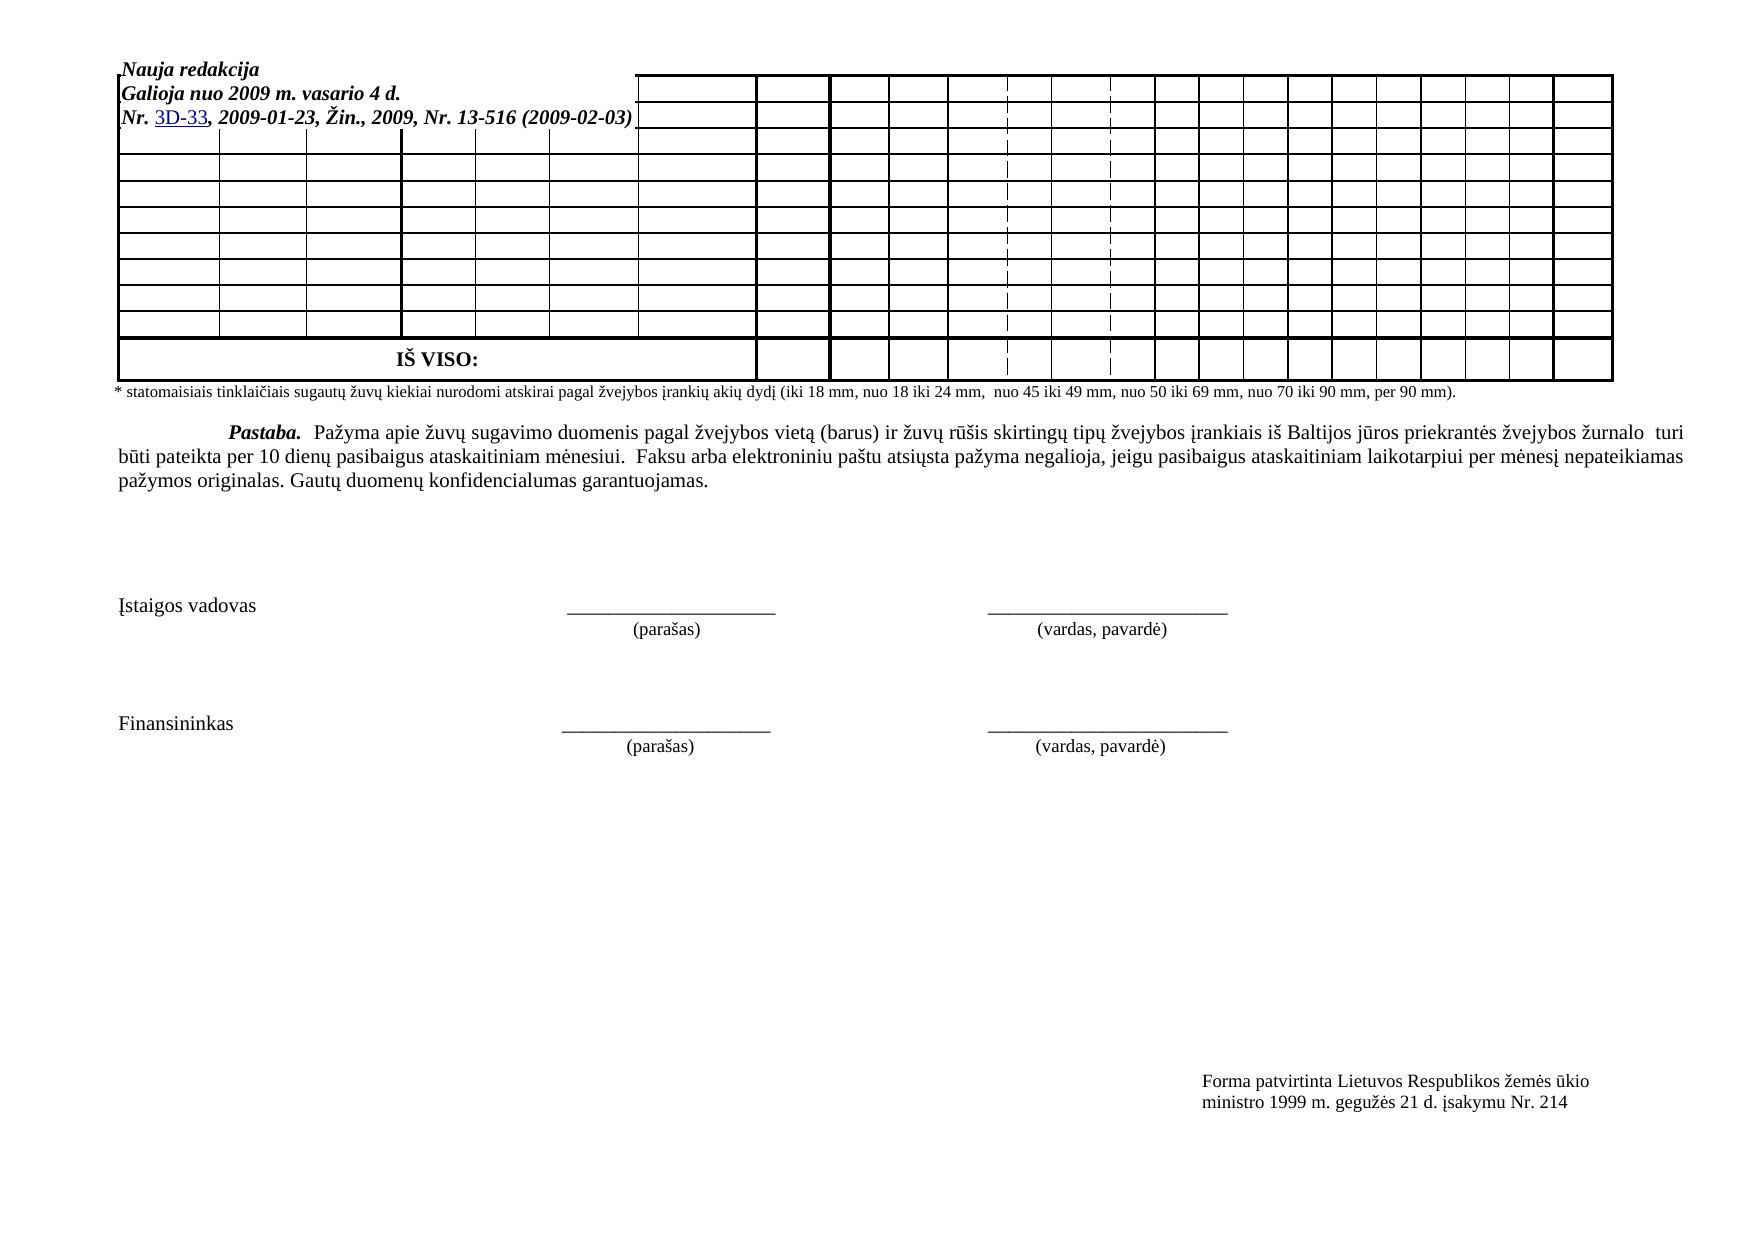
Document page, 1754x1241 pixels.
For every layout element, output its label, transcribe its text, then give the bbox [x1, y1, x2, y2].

table_cell [832, 234, 888, 258]
table_cell [949, 103, 1007, 127]
text Finansininkas ____________________ _______________________ [118, 711, 1668, 735]
table_cell [1156, 129, 1198, 153]
table_cell [1466, 129, 1509, 153]
table_cell [403, 234, 475, 258]
table_cell [949, 234, 1007, 258]
table_cell [1555, 182, 1611, 206]
table_cell [403, 312, 475, 336]
table_cell [1510, 208, 1552, 232]
table_cell [476, 234, 549, 258]
table_cell [120, 182, 219, 206]
table_cell [220, 260, 306, 284]
table_cell [403, 129, 475, 153]
table_cell [1289, 155, 1331, 179]
table_cell [1333, 234, 1376, 258]
table_cell [1244, 260, 1287, 284]
table_cell [1200, 260, 1243, 284]
table_cell [1466, 340, 1509, 379]
table_cell [1052, 312, 1111, 336]
table_cell [1200, 103, 1243, 127]
table_cell [1377, 340, 1420, 379]
table_cell [890, 286, 947, 310]
table_cell [1052, 182, 1111, 206]
table_cell [120, 129, 219, 153]
table_cell [1466, 234, 1509, 258]
table_cell [550, 182, 638, 206]
table_cell [1333, 260, 1376, 284]
table_cell [758, 155, 828, 179]
table_cell [1244, 182, 1287, 206]
table_cell [1156, 312, 1198, 336]
table_cell [1111, 103, 1154, 127]
table_cell [639, 312, 755, 336]
table_cell [890, 312, 947, 336]
table_cell [1422, 208, 1465, 232]
table_cell [1466, 103, 1509, 127]
table_cell [1111, 234, 1154, 258]
text (parašas) (vardas, pavardė) [118, 735, 1699, 757]
table_cell [1466, 260, 1509, 284]
table_cell [1289, 129, 1331, 153]
table_cell [220, 286, 306, 310]
text * statomaisiais tinklaičiais sugautų žuvų kiekiai nurodomi atskirai pagal žvejybos įrankių akių dydį (iki 18 mm, nuo 18 iki 24 mm, nuo 45 iki 49 mm, nuo 50 iki 69 mm, nuo 70 iki 90 mm, per 90 mm). [93, 382, 1668, 401]
table_cell [403, 260, 475, 284]
table_cell [758, 312, 828, 336]
table_cell [1052, 155, 1111, 179]
table_cell [476, 260, 549, 284]
table_cell [1466, 182, 1509, 206]
table_cell [1555, 77, 1611, 101]
table_cell [949, 312, 1007, 336]
table_cell [1466, 286, 1509, 310]
table_cell [1510, 103, 1552, 127]
table_cell [1510, 182, 1552, 206]
table_cell [1377, 182, 1420, 206]
table_cell [949, 260, 1007, 284]
table_cell [1289, 234, 1331, 258]
table_cell [1052, 208, 1111, 232]
table_cell [220, 129, 306, 153]
table_cell [1377, 77, 1420, 101]
table_cell [1466, 77, 1509, 101]
table_cell [1007, 182, 1051, 206]
table_cell [890, 182, 947, 206]
table_cell [1111, 260, 1154, 284]
table_cell [476, 312, 549, 336]
text Įstaigos vadovas ____________________ _______________________ [118, 593, 1668, 617]
table_cell [1333, 182, 1376, 206]
table_cell [476, 129, 549, 153]
table_cell [307, 129, 400, 153]
table_cell [639, 208, 755, 232]
table_cell [1200, 286, 1243, 310]
table_cell [1422, 312, 1465, 336]
table_cell [1466, 208, 1509, 232]
table_cell [1510, 234, 1552, 258]
table_cell [1156, 286, 1198, 310]
table_cell [890, 155, 947, 179]
table_cell [1377, 129, 1420, 153]
table_cell [403, 208, 475, 232]
table_cell [890, 234, 947, 258]
table_cell [949, 155, 1007, 179]
text Nr. 3D-33, 2009-01-23, Žin., 2009, Nr. 13-516 (2009-02-03) [121, 105, 635, 129]
table_cell [1333, 286, 1376, 310]
table_cell [1333, 77, 1376, 101]
table_cell [1111, 182, 1154, 206]
table_cell [1289, 182, 1331, 206]
table_cell [120, 312, 219, 336]
table_cell [949, 286, 1007, 310]
table_cell [1200, 340, 1243, 379]
table_cell [1422, 340, 1465, 379]
table_cell [949, 340, 1007, 379]
table_cell [1333, 129, 1376, 153]
text Nauja redakcija [121, 57, 635, 81]
table_cell [758, 129, 828, 153]
table_cell [1377, 208, 1420, 232]
table_cell [1200, 129, 1243, 153]
table_cell [832, 155, 888, 179]
table_cell [120, 234, 219, 258]
table_cell [1510, 340, 1552, 379]
table_cell [550, 286, 638, 310]
table_cell [307, 286, 400, 310]
table_cell [758, 234, 828, 258]
table_cell [1555, 260, 1611, 284]
table_cell [550, 234, 638, 258]
table_cell [1289, 312, 1331, 336]
table_cell [639, 182, 755, 206]
table_cell [120, 260, 219, 284]
table_cell [832, 103, 888, 127]
table_cell [1422, 77, 1465, 101]
table_cell [403, 182, 475, 206]
table_cell [832, 340, 888, 379]
table_cell [1111, 77, 1154, 101]
table_cell [1244, 155, 1287, 179]
table_cell [758, 182, 828, 206]
text Galioja nuo 2009 m. vasario 4 d. [121, 81, 635, 105]
table_cell [1555, 208, 1611, 232]
table_cell [1052, 260, 1111, 284]
table_cell [1333, 208, 1376, 232]
table_cell [1466, 312, 1509, 336]
table_cell [1156, 155, 1198, 179]
table_cell [1289, 103, 1331, 127]
table_cell [120, 286, 219, 310]
table_cell [1422, 234, 1465, 258]
table_cell [307, 234, 400, 258]
table_cell [1289, 286, 1331, 310]
table_cell [949, 129, 1007, 153]
table_cell [1156, 77, 1198, 101]
table_cell [1289, 260, 1331, 284]
table_cell [403, 155, 475, 179]
table_cell [1333, 155, 1376, 179]
table_cell [220, 182, 306, 206]
table_cell [639, 155, 755, 179]
table_cell [476, 286, 549, 310]
table_cell [1510, 77, 1552, 101]
table_cell [1422, 103, 1465, 127]
table_cell [1510, 286, 1552, 310]
table_cell [1510, 155, 1552, 179]
table_cell IŠ VISO: [120, 340, 755, 379]
table_cell [1111, 155, 1154, 179]
table_cell [1007, 129, 1051, 153]
table_cell [120, 155, 219, 179]
table_cell [890, 260, 947, 284]
table_cell [550, 312, 638, 336]
table_cell [639, 77, 755, 101]
table_cell [949, 208, 1007, 232]
table_cell [550, 208, 638, 232]
table_cell [1422, 286, 1465, 310]
table_cell [1333, 340, 1376, 379]
table_cell [1244, 312, 1287, 336]
table_cell [758, 260, 828, 284]
table_cell [1555, 312, 1611, 336]
table_cell [1007, 103, 1051, 127]
table_cell [1007, 155, 1051, 179]
table_cell [476, 208, 549, 232]
table_cell [403, 286, 475, 310]
table_cell [1422, 129, 1465, 153]
table_cell [639, 129, 755, 153]
table_cell [1156, 234, 1198, 258]
table_cell [220, 312, 306, 336]
table_cell [758, 340, 828, 379]
table_cell [120, 208, 219, 232]
table_cell [1555, 234, 1611, 258]
table_cell [1244, 77, 1287, 101]
table_cell [832, 129, 888, 153]
table_cell [1244, 129, 1287, 153]
table_cell [832, 286, 888, 310]
table_cell [949, 182, 1007, 206]
table_cell [550, 260, 638, 284]
table_cell [890, 77, 947, 101]
table_cell [307, 312, 400, 336]
table_cell [1111, 312, 1154, 336]
table_cell [1111, 286, 1154, 310]
table_cell [1156, 340, 1198, 379]
table_cell [1555, 286, 1611, 310]
table_cell [1244, 208, 1287, 232]
table_cell [1111, 208, 1154, 232]
table_cell [1244, 234, 1287, 258]
table_cell [1244, 103, 1287, 127]
table_cell [1377, 234, 1420, 258]
table_cell [1422, 155, 1465, 179]
table_cell [1377, 312, 1420, 336]
text (parašas) (vardas, pavardė) [118, 617, 1668, 639]
table_cell [220, 155, 306, 179]
table_cell [639, 103, 755, 127]
table_cell [1200, 208, 1243, 232]
table_header [151, 1070, 1199, 1122]
table_cell [307, 208, 400, 232]
table_cell [758, 103, 828, 127]
table_cell [1422, 182, 1465, 206]
table_cell [1111, 340, 1154, 379]
table_cell [476, 182, 549, 206]
table_cell [307, 182, 400, 206]
table_cell [1200, 182, 1243, 206]
table_cell [1156, 182, 1198, 206]
table_cell [949, 77, 1007, 101]
table_cell [832, 312, 888, 336]
table_cell [1052, 103, 1111, 127]
table_cell [1377, 286, 1420, 310]
table_cell [1052, 77, 1111, 101]
table_cell [890, 103, 947, 127]
table_cell [1007, 208, 1051, 232]
table_cell [1007, 77, 1051, 101]
table_cell [1007, 340, 1051, 379]
table_cell [1377, 260, 1420, 284]
table_cell [1510, 312, 1552, 336]
table_cell [1333, 312, 1376, 336]
table_cell [1052, 340, 1111, 379]
table_cell [639, 260, 755, 284]
table_cell [1555, 129, 1611, 153]
table_cell [832, 182, 888, 206]
table_cell [1156, 103, 1198, 127]
table_cell [476, 155, 549, 179]
table_cell [639, 234, 755, 258]
table_cell [307, 155, 400, 179]
table_cell [1510, 260, 1552, 284]
table_cell [1111, 129, 1154, 153]
table_cell [890, 340, 947, 379]
table_cell [1289, 340, 1331, 379]
table_cell [1156, 208, 1198, 232]
table_cell [1466, 155, 1509, 179]
table_cell [550, 155, 638, 179]
table_cell [832, 260, 888, 284]
table_cell [1244, 286, 1287, 310]
table_cell [890, 208, 947, 232]
table_cell [1289, 77, 1331, 101]
table_cell [307, 260, 400, 284]
table_cell [1052, 286, 1111, 310]
table_cell [1333, 103, 1376, 127]
table_cell [1200, 312, 1243, 336]
table_cell [220, 234, 306, 258]
table_cell [1007, 260, 1051, 284]
table_cell [1156, 260, 1198, 284]
table_cell [1052, 129, 1111, 153]
table_cell [639, 286, 755, 310]
table_cell [758, 286, 828, 310]
table_cell [1289, 208, 1331, 232]
text Pastaba. Pažyma apie žuvų sugavimo duomenis pagal žvejybos vietą (barus) ir žuvų rūšis skirtingų tipų žvejybos įrankiais iš Baltijos jūros priekrantės žvejybos žurnalo turi būti pateikta per 10 dienų pasibaigus ataskaitiniam mėnesiui. Faksu arba elektroniniu paštu atsiųsta pažyma negalioja, jeigu pasibaigus ataskaitiniam laikotarpiui per mėnesį nepateikiamas pažymos originalas. Gautų duomenų konfidencialumas garantuojamas. [118, 420, 1686, 492]
table_cell [1377, 155, 1420, 179]
table_cell [1200, 77, 1243, 101]
table_cell [550, 129, 638, 153]
table_cell [1007, 312, 1051, 336]
table_cell [890, 129, 947, 153]
table_cell [1422, 260, 1465, 284]
table_cell [1377, 103, 1420, 127]
table_cell [758, 77, 828, 101]
table_cell [1200, 155, 1243, 179]
table_cell [1555, 103, 1611, 127]
table_cell [832, 77, 888, 101]
table_cell [1007, 234, 1051, 258]
table_cell [832, 208, 888, 232]
table_cell [1555, 155, 1611, 179]
table_cell [758, 208, 828, 232]
table_header Forma patvirtinta Lietuvos Respublikos žemės ūkio ministro 1999 m. gegužės 21 d. įsakymu Nr. 214 [1199, 1070, 1657, 1122]
table_cell [1200, 234, 1243, 258]
table_cell [1510, 129, 1552, 153]
table_cell [220, 208, 306, 232]
table_cell [1007, 286, 1051, 310]
table_cell [1244, 340, 1287, 379]
table_cell [1052, 234, 1111, 258]
table_cell [1555, 340, 1611, 379]
